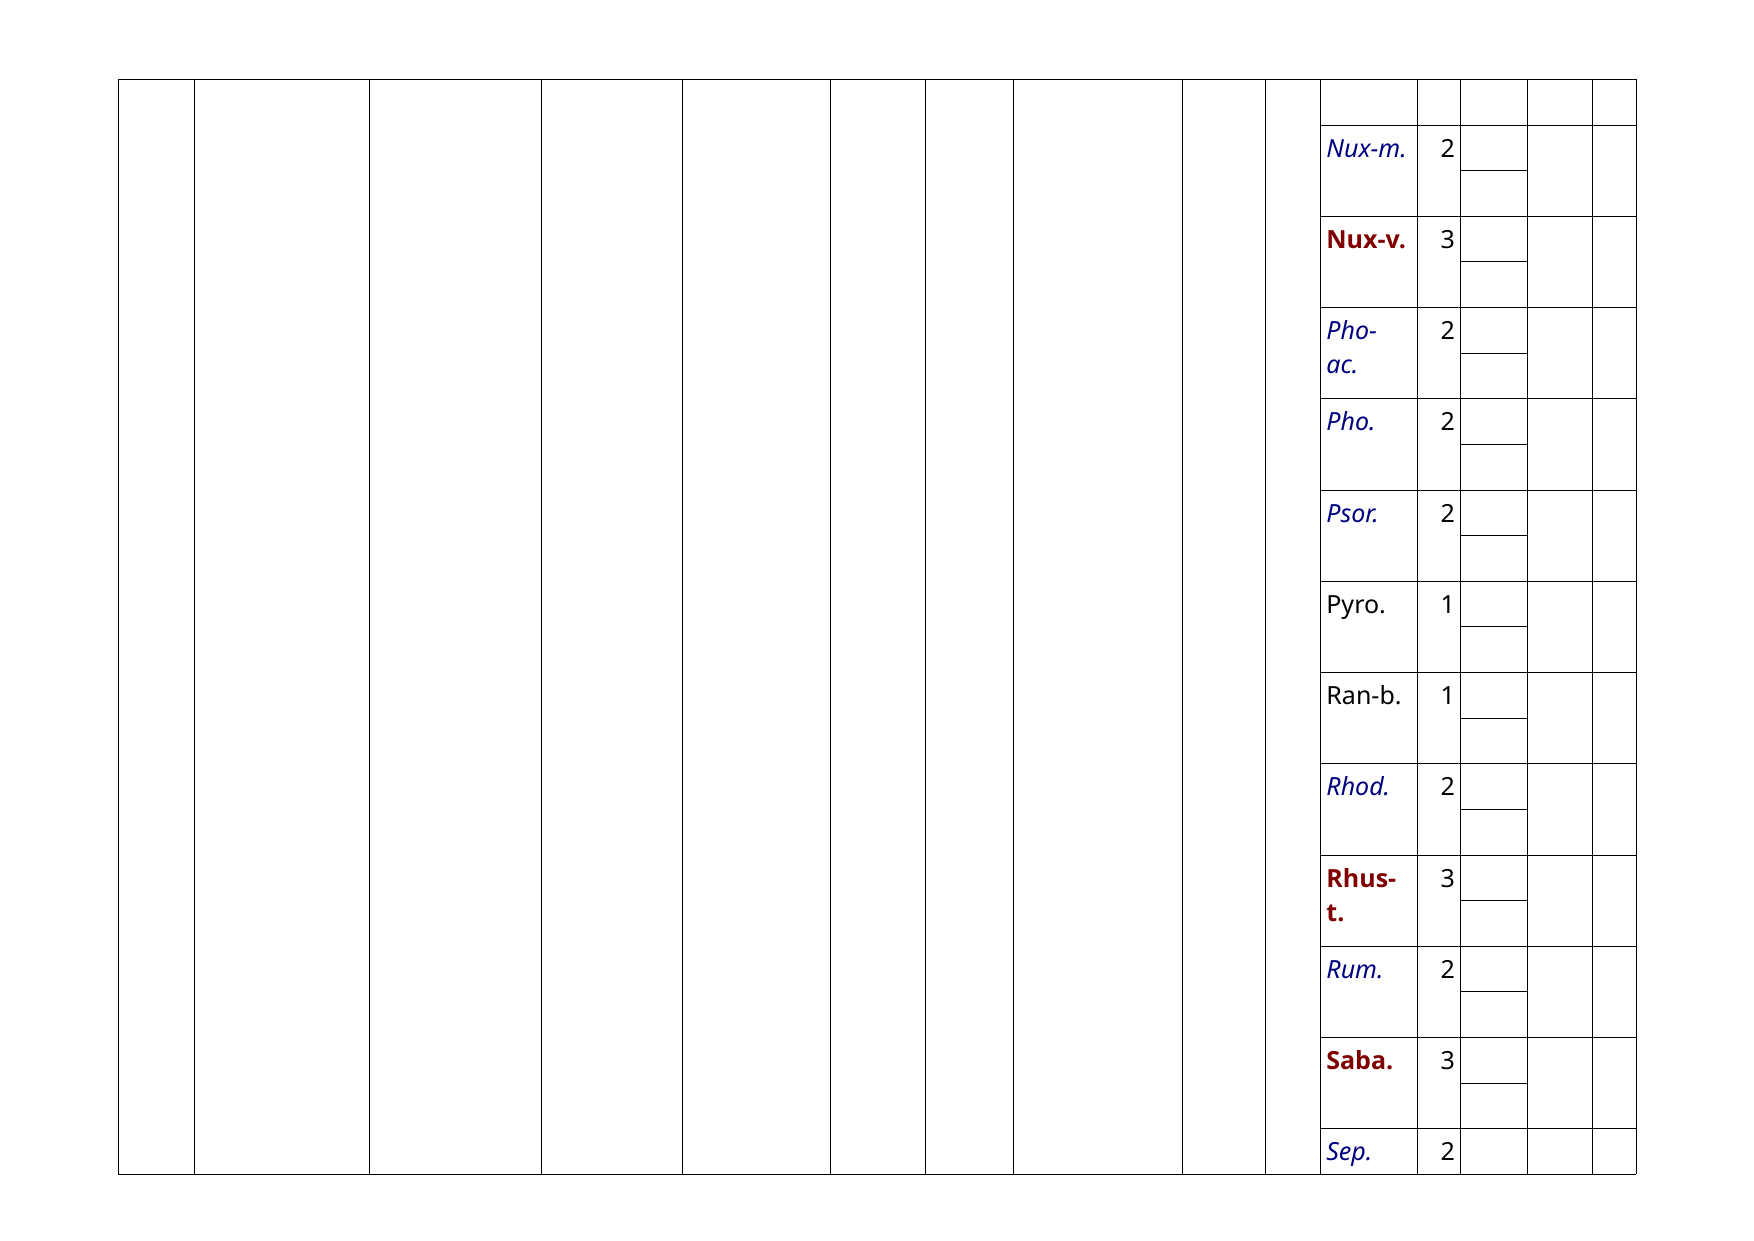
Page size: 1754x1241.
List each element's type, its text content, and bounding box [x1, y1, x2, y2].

table_cell [1461, 1084, 1527, 1128]
table_cell [1593, 126, 1636, 216]
table_cell 2 [1418, 491, 1460, 581]
table_cell [1528, 673, 1592, 763]
table_cell [370, 80, 541, 1174]
table_cell [1461, 354, 1527, 398]
table_cell [1321, 80, 1417, 124]
table_cell 2 [1418, 1129, 1460, 1174]
table_cell [1461, 673, 1527, 718]
table_cell [1461, 1129, 1527, 1174]
table_cell 2 [1418, 126, 1460, 216]
table_cell [1461, 992, 1527, 1037]
table_cell [1418, 80, 1460, 124]
table_cell 1 [1418, 582, 1460, 672]
table_cell 3 [1418, 856, 1460, 946]
table_cell Ran-b. [1321, 673, 1417, 763]
table_cell [1461, 126, 1527, 170]
table_cell [1593, 80, 1636, 124]
table_cell [1461, 582, 1527, 626]
table_cell 2 [1418, 308, 1460, 398]
table_cell [1528, 308, 1592, 398]
table_cell [1593, 947, 1636, 1037]
table_cell [1461, 171, 1527, 216]
table_cell Nux-m. [1321, 126, 1417, 216]
table_cell [1593, 582, 1636, 672]
table_cell [1266, 80, 1320, 1174]
table_cell [1593, 308, 1636, 398]
table_cell 2 [1418, 947, 1460, 1037]
table_cell Rhod. [1321, 764, 1417, 854]
table_cell [1593, 399, 1636, 489]
table_cell [1461, 399, 1527, 444]
table_cell [1528, 1129, 1592, 1174]
table_cell [1461, 856, 1527, 900]
table_cell [1461, 536, 1527, 581]
table_cell [1528, 80, 1592, 124]
table_cell [1528, 582, 1592, 672]
table_cell [683, 80, 830, 1174]
table_cell Psor. [1321, 491, 1417, 581]
table_cell 3 [1418, 217, 1460, 307]
table_cell Pyro. [1321, 582, 1417, 672]
table_cell [926, 80, 1013, 1174]
table_cell [1593, 764, 1636, 854]
table_cell Rhus-t. [1321, 856, 1417, 946]
table_cell [1183, 80, 1265, 1174]
table_cell [119, 80, 194, 1174]
table_cell [1014, 80, 1182, 1174]
table_cell [1461, 445, 1527, 489]
table_cell Nux-v. [1321, 217, 1417, 307]
table_cell 2 [1418, 764, 1460, 854]
table_cell 2 [1418, 399, 1460, 489]
table_cell [1593, 1129, 1636, 1174]
table_cell [831, 80, 925, 1174]
table_cell [1593, 856, 1636, 946]
table_cell [1461, 262, 1527, 307]
table_cell [542, 80, 682, 1174]
table_cell [1593, 673, 1636, 763]
table_cell 3 [1418, 1038, 1460, 1128]
table_cell [1528, 1038, 1592, 1128]
table_cell [1528, 856, 1592, 946]
table_cell [1528, 764, 1592, 854]
table_cell [1461, 217, 1527, 261]
table_cell [1528, 491, 1592, 581]
table_cell [1528, 947, 1592, 1037]
table_cell [1461, 947, 1527, 991]
table_cell Pho. [1321, 399, 1417, 489]
table_cell [1461, 308, 1527, 353]
table_cell [1461, 764, 1527, 809]
table_cell [195, 80, 369, 1174]
table_cell [1528, 126, 1592, 216]
table_cell 1 [1418, 673, 1460, 763]
table_cell [1461, 810, 1527, 854]
table_cell Saba. [1321, 1038, 1417, 1128]
table_cell Sep. [1321, 1129, 1417, 1174]
table_cell [1593, 1038, 1636, 1128]
table_cell [1461, 627, 1527, 672]
table_cell Pho-ac. [1321, 308, 1417, 398]
table_cell [1461, 491, 1527, 535]
table_cell [1593, 217, 1636, 307]
table_cell [1461, 719, 1527, 763]
table_cell Rum. [1321, 947, 1417, 1037]
table_cell [1461, 1038, 1527, 1083]
table_cell [1461, 901, 1527, 946]
table_cell [1593, 491, 1636, 581]
table_cell [1528, 399, 1592, 489]
table_cell [1528, 217, 1592, 307]
table_cell [1461, 80, 1527, 124]
